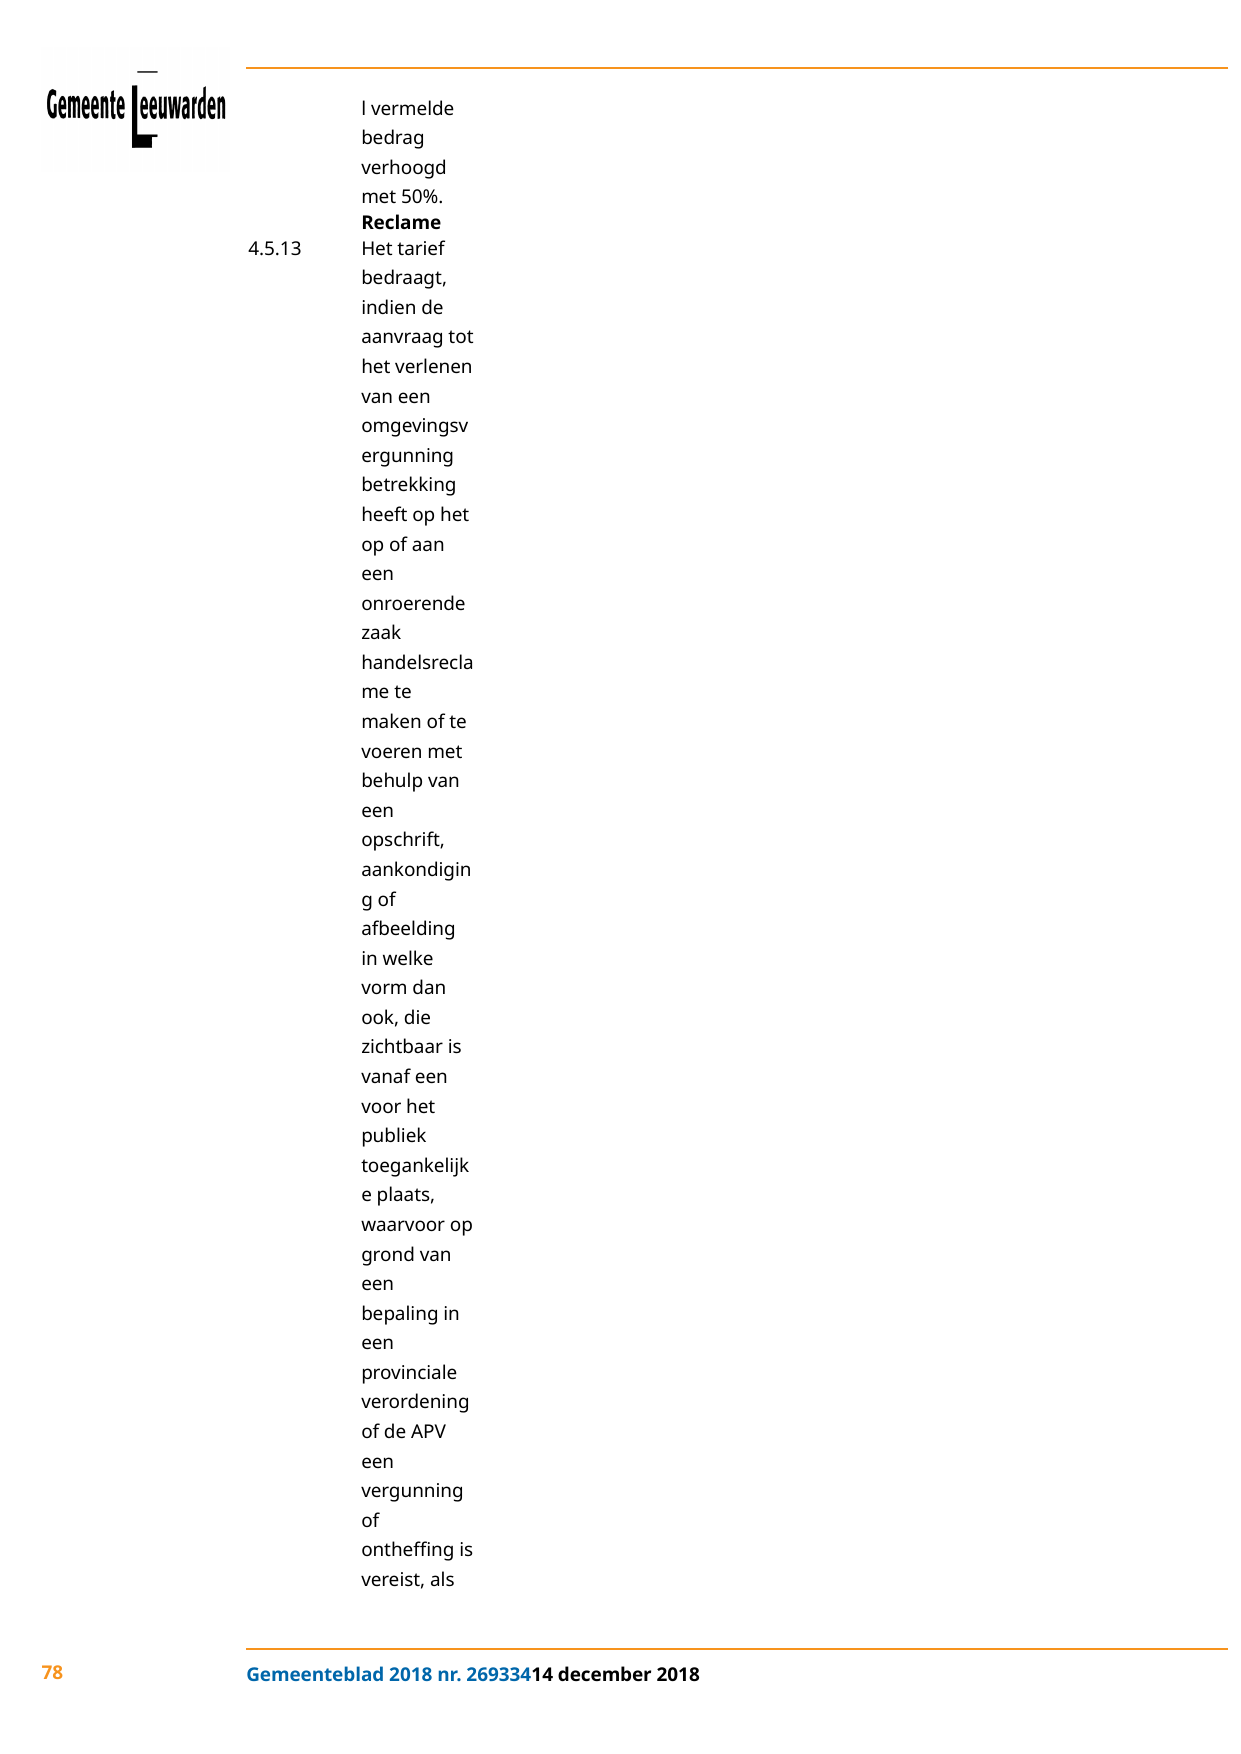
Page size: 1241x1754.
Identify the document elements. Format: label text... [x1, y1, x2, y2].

table_cell [474, 235, 587, 1592]
table_cell Het tarief bedraagt, indien de aanvraag tot het verlenen van een omgevingsvergunning betrekking heeft op het op of aan een onroerende zaak handelsreclame te maken of te voeren met behulp van een opschrift, aankondiging of afbeelding in welke vorm dan ook, die zichtbaar is vanaf een voor het publiek toegankelijke plaats, waarvoor op grond van een bepaling in een provinciale verordening of de APV een vergunning of ontheffing is vereist, als [361, 235, 474, 1592]
table_cell [587, 235, 700, 1592]
table_cell l vermelde bedrag verhoogd met 50%. [361, 95, 474, 209]
table_cell [474, 95, 587, 209]
table_cell [587, 95, 700, 209]
table_cell [474, 209, 587, 235]
table_cell Reclame [361, 209, 474, 235]
table_cell 4.5.13 [248, 235, 361, 1592]
picture [41, 47, 231, 172]
table_cell [587, 209, 700, 235]
table_cell [248, 95, 361, 209]
table_cell [248, 209, 361, 235]
